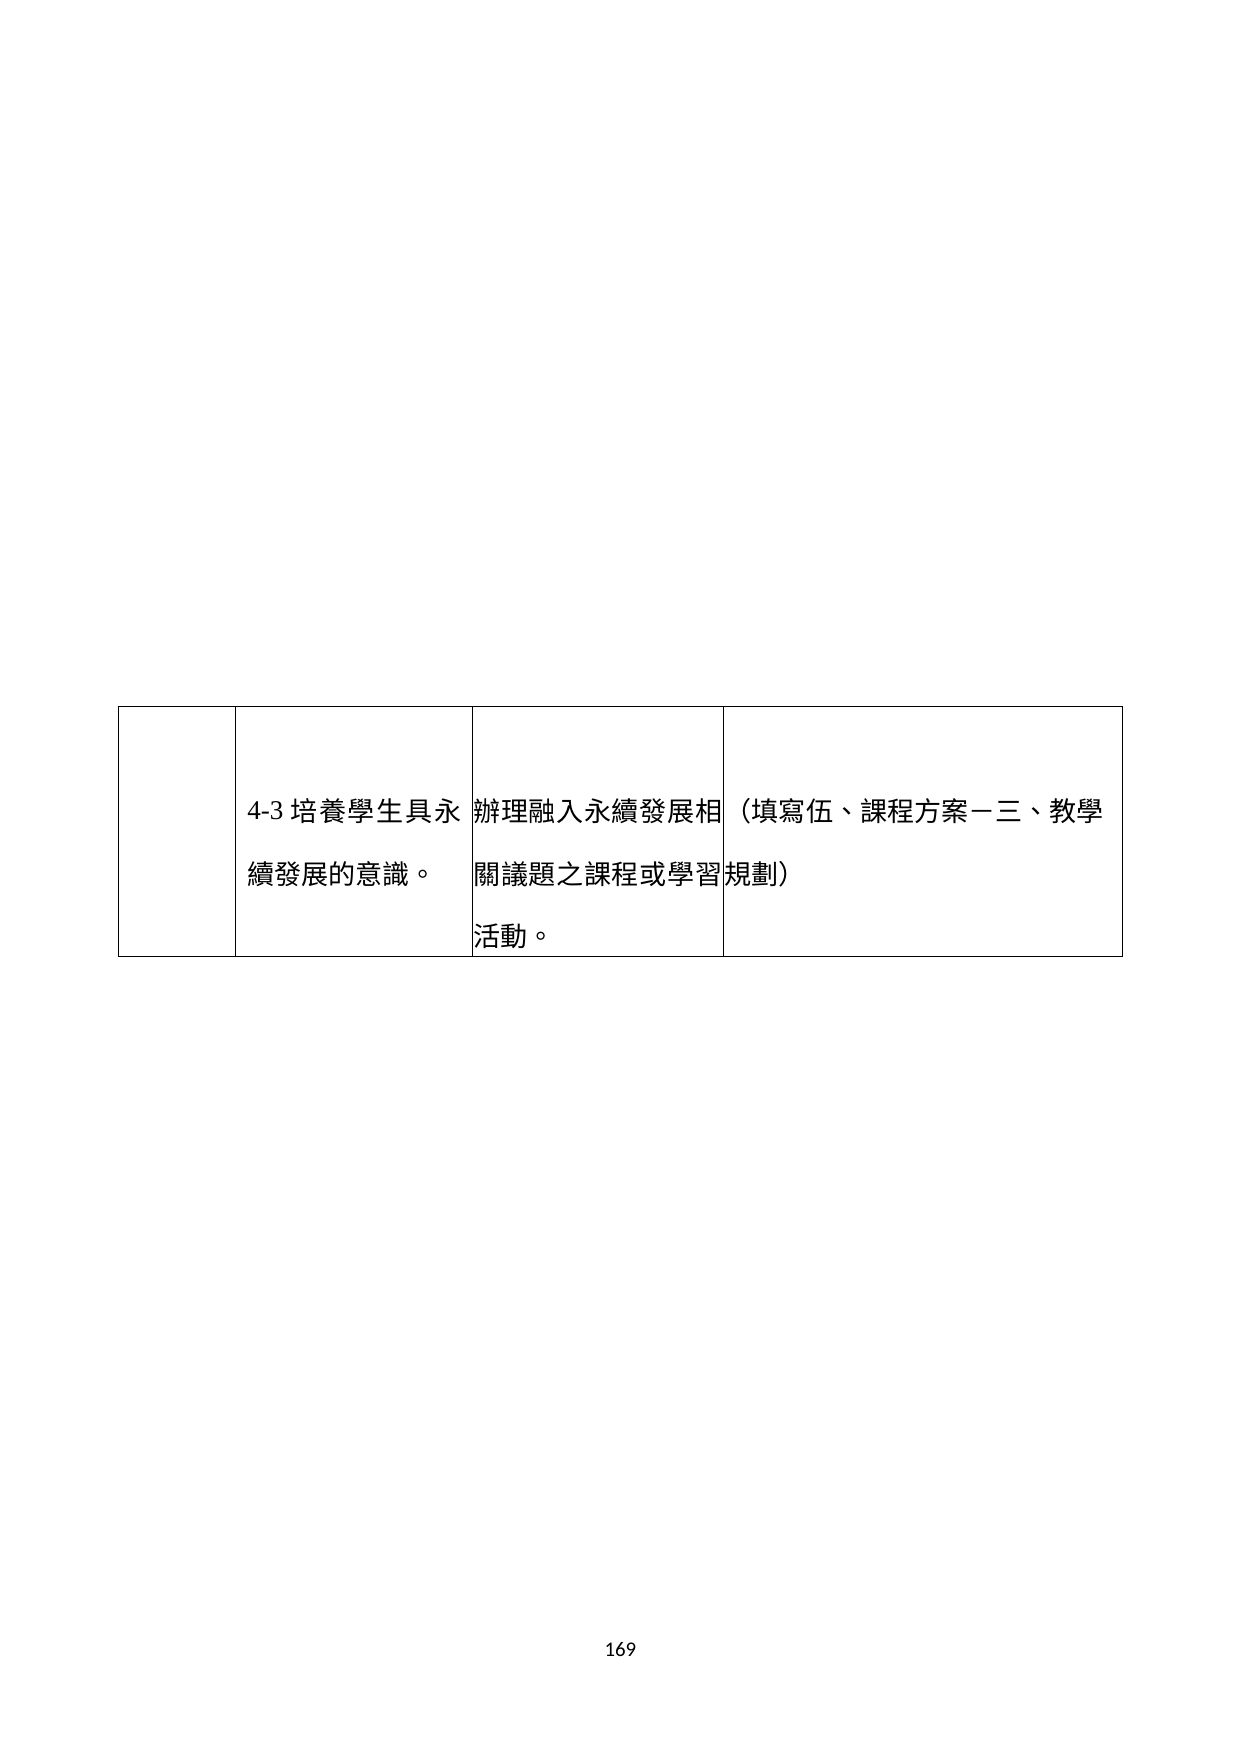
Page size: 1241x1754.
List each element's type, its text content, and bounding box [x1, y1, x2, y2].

table_cell （填寫伍、課程方案－三、教學規劃） [724, 707, 1122, 956]
table_cell 辦理融入永續發展相關議題之課程或學習活動。 [473, 707, 723, 956]
table_cell 4-3培養學生具永續發展的意識。 [236, 707, 472, 956]
table_cell [119, 707, 235, 956]
